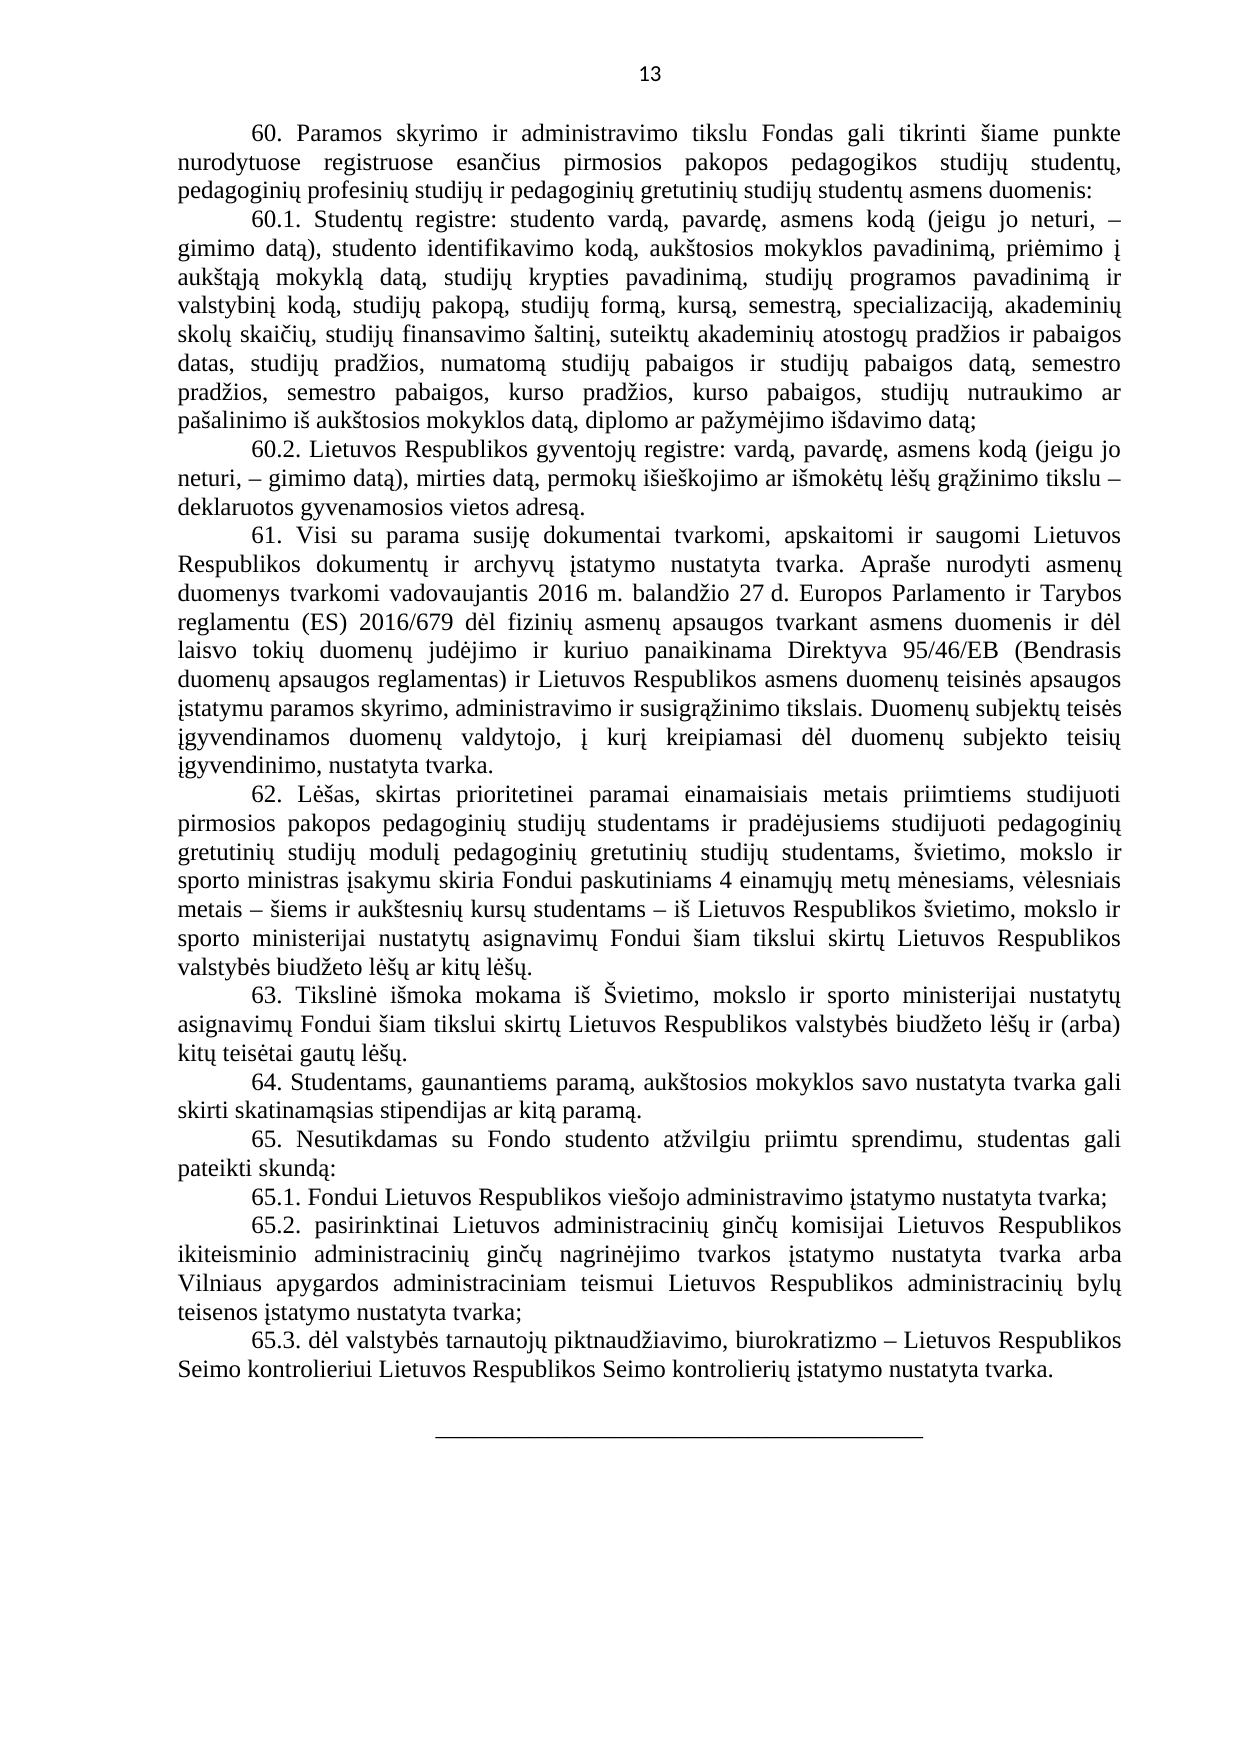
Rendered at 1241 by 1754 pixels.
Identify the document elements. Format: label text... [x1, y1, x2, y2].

text 61. Visi su parama susiję dokumentai tvarkomi, apskaitomi ir saugomi Lietuvos Respublikos dokumentų ir archyvų įstatymo nustatyta tvarka. Apraše nurodyti asmenų duomenys tvarkomi vadovaujantis 2016 m. balandžio 27 d. Europos Parlamento ir Tarybos reglamentu (ES) 2016/679 dėl fizinių asmenų apsaugos tvarkant asmens duomenis ir dėl laisvo tokių duomenų judėjimo ir kuriuo panaikinama Direktyva 95/46/EB (Bendrasis duomenų apsaugos reglamentas) ir Lietuvos Respublikos asmens duomenų teisinės apsaugos įstatymu paramos skyrimo, administravimo ir susigrąžinimo tikslais. Duomenų subjektų teisės įgyvendinamos duomenų valdytojo, į kurį kreipiamasi dėl duomenų subjekto teisių įgyvendinimo, nustatyta tvarka. [177, 521, 1122, 779]
text 60.1. Studentų registre: studento vardą, pavardę, asmens kodą (jeigu jo neturi, – gimimo datą), studento identifikavimo kodą, aukštosios mokyklos pavadinimą, priėmimo į aukštąją mokyklą datą, studijų krypties pavadinimą, studijų programos pavadinimą ir valstybinį kodą, studijų pakopą, studijų formą, kursą, semestrą, specializaciją, akademinių skolų skaičių, studijų finansavimo šaltinį, suteiktų akademinių atostogų pradžios ir pabaigos datas, studijų pradžios, numatomą studijų pabaigos ir studijų pabaigos datą, semestro pradžios, semestro pabaigos, kurso pradžios, kurso pabaigos, studijų nutraukimo ar pašalinimo iš aukštosios mokyklos datą, diplomo ar pažymėjimo išdavimo datą; [177, 204, 1122, 434]
text 65.1. Fondui Lietuvos Respublikos viešojo administravimo įstatymo nustatyta tvarka; [177, 1182, 1122, 1211]
text 65.2. pasirinktinai Lietuvos administracinių ginčų komisijai Lietuvos Respublikos ikiteisminio administracinių ginčų nagrinėjimo tvarkos įstatymo nustatyta tvarka arba Vilniaus apygardos administraciniam teismui Lietuvos Respublikos administracinių bylų teisenos įstatymo nustatyta tvarka; [177, 1211, 1122, 1326]
text 60. Paramos skyrimo ir administravimo tikslu Fondas gali tikrinti šiame punkte nurodytuose registruose esančius pirmosios pakopos pedagogikos studijų studentų, pedagoginių profesinių studijų ir pedagoginių gretutinių studijų studentų asmens duomenis: [177, 118, 1122, 204]
text 62. Lėšas, skirtas prioritetinei paramai einamaisiais metais priimtiems studijuoti pirmosios pakopos pedagoginių studijų studentams ir pradėjusiems studijuoti pedagoginių gretutinių studijų modulį pedagoginių gretutinių studijų studentams, švietimo, mokslo ir sporto ministras įsakymu skiria Fondui paskutiniams 4 einamųjų metų mėnesiams, vėlesniais metais – šiems ir aukštesnių kursų studentams – iš Lietuvos Respublikos švietimo, mokslo ir sporto ministerijai nustatytų asignavimų Fondui šiam tikslui skirtų Lietuvos Respublikos valstybės biudžeto lėšų ar kitų lėšų. [177, 779, 1122, 981]
text _______________________________________ [177, 1412, 1122, 1441]
text 64. Studentams, gaunantiems paramą, aukštosios mokyklos savo nustatyta tvarka gali skirti skatinamąsias stipendijas ar kitą paramą. [177, 1067, 1122, 1124]
text 65. Nesutikdamas su Fondo studento atžvilgiu priimtu sprendimu, studentas gali pateikti skundą: [177, 1124, 1122, 1182]
text 60.2. Lietuvos Respublikos gyventojų registre: vardą, pavardę, asmens kodą (jeigu jo neturi, – gimimo datą), mirties datą, permokų išieškojimo ar išmokėtų lėšų grąžinimo tikslu – deklaruotos gyvenamosios vietos adresą. [177, 434, 1122, 521]
text 63. Tikslinė išmoka mokama iš Švietimo, mokslo ir sporto ministerijai nustatytų asignavimų Fondui šiam tikslui skirtų Lietuvos Respublikos valstybės biudžeto lėšų ir (arba) kitų teisėtai gautų lėšų. [177, 981, 1122, 1067]
text 65.3. dėl valstybės tarnautojų piktnaudžiavimo, biurokratizmo – Lietuvos Respublikos Seimo kontrolieriui Lietuvos Respublikos Seimo kontrolierių įstatymo nustatyta tvarka. [177, 1326, 1122, 1383]
